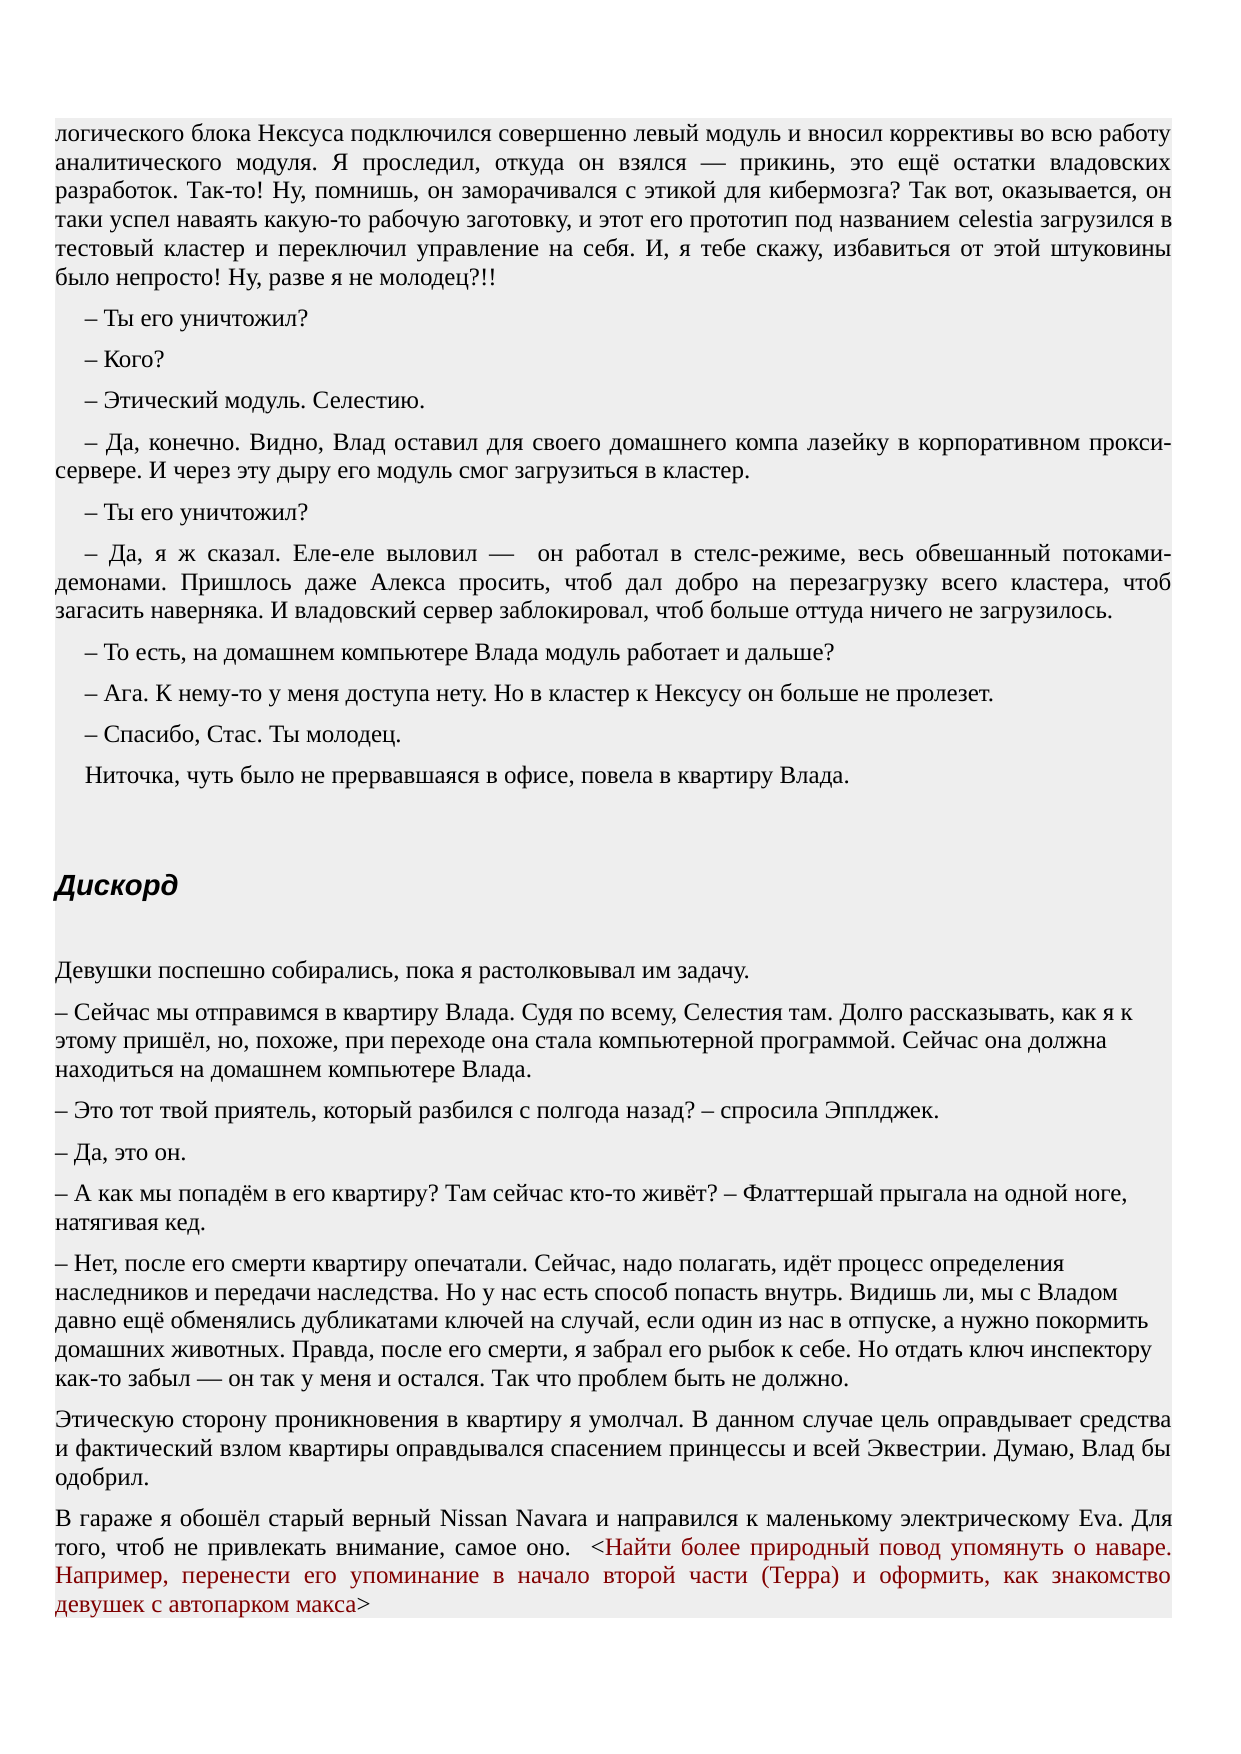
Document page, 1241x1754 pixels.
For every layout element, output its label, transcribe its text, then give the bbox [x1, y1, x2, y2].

text В гараже я обошёл старый верный Nissan Navara и направился к маленькому электрическому Eva. Для того, чтоб не привлекать внимание, самое оно. <Найти более природный повод упомянуть о наваре. Например, перенести его упоминание в начало второй части (Терра) и оформить, как знакомство девушек с автопарком макса> [55, 1503, 1172, 1618]
text – Ага. К нему-то у меня доступа нету. Но в кластер к Нексусу он больше не пролезет. [55, 678, 1172, 707]
text логического блока Нексуса подключился совершенно левый модуль и вносил коррективы во всю работу аналитического модуля. Я проследил, откуда он взялся — прикинь, это ещё остатки владовских разработок. Так-то! Ну, помнишь, он заморачивался с этикой для кибермозга? Так вот, оказывается, он таки успел наваять какую-то рабочую заготовку, и этот его прототип под названием celestia загрузился в тестовый кластер и переключил управление на себя. И, я тебе скажу, избавиться от этой штуковины было непросто! Ну, разве я не молодец?!! [55, 118, 1172, 291]
text – Это тот твой приятель, который разбился с полгода назад? – спросила Эпплджек. [55, 1095, 1172, 1124]
text Этическую сторону проникновения в квартиру я умолчал. В данном случае цель оправдывает средства и фактический взлом квартиры оправдывался спасением принцессы и всей Эквестрии. Думаю, Влад бы одобрил. [55, 1404, 1172, 1490]
text – А как мы попадём в его квартиру? Там сейчас кто-то живёт? – Флаттершай прыгала на одной ноге, натягивая кед. [55, 1178, 1172, 1235]
text Ниточка, чуть было не прервавшаяся в офисе, повела в квартиру Влада. [55, 761, 1172, 789]
text – То есть, на домашнем компьютере Влада модуль работает и дальше? [55, 637, 1172, 666]
subtitle Дискорд [55, 868, 1172, 902]
text Девушки поспешно собирались, пока я растолковывал им задачу. [55, 955, 1172, 984]
text – Сейчас мы отправимся в квартиру Влада. Судя по всему, Селестия там. Долго рассказывать, как я к этому пришёл, но, похоже, при переходе она стала компьютерной программой. Сейчас она должна находиться на домашнем компьютере Влада. [55, 997, 1172, 1083]
text – Да, это он. [55, 1137, 1172, 1165]
text – Да, конечно. Видно, Влад оставил для своего домашнего компа лазейку в корпоративном прокси-сервере. И через эту дыру его модуль смог загрузиться в кластер. [55, 427, 1172, 484]
text – Да, я ж сказал. Еле-еле выловил — он работал в стелс-режиме, весь обвешанный потоками-демонами. Пришлось даже Алекса просить, чтоб дал добро на перезагрузку всего кластера, чтоб загасить наверняка. И владовский сервер заблокировал, чтоб больше оттуда ничего не загрузилось. [55, 538, 1172, 624]
text – Нет, после его смерти квартиру опечатали. Сейчас, надо полагать, идёт процесс определения наследников и передачи наследства. Но у нас есть способ попасть внутрь. Видишь ли, мы с Владом давно ещё обменялись дубликатами ключей на случай, если один из нас в отпуске, а нужно покормить домашних животных. Правда, после его смерти, я забрал его рыбок к себе. Но отдать ключ инспектору как-то забыл — он так у меня и остался. Так что проблем быть не должно. [55, 1248, 1172, 1392]
text – Ты его уничтожил? [55, 497, 1172, 526]
text – Этический модуль. Селестию. [55, 386, 1172, 414]
text – Кого? [55, 344, 1172, 373]
text – Спасибо, Стас. Ты молодец. [55, 719, 1172, 748]
text – Ты его уничтожил? [55, 303, 1172, 332]
